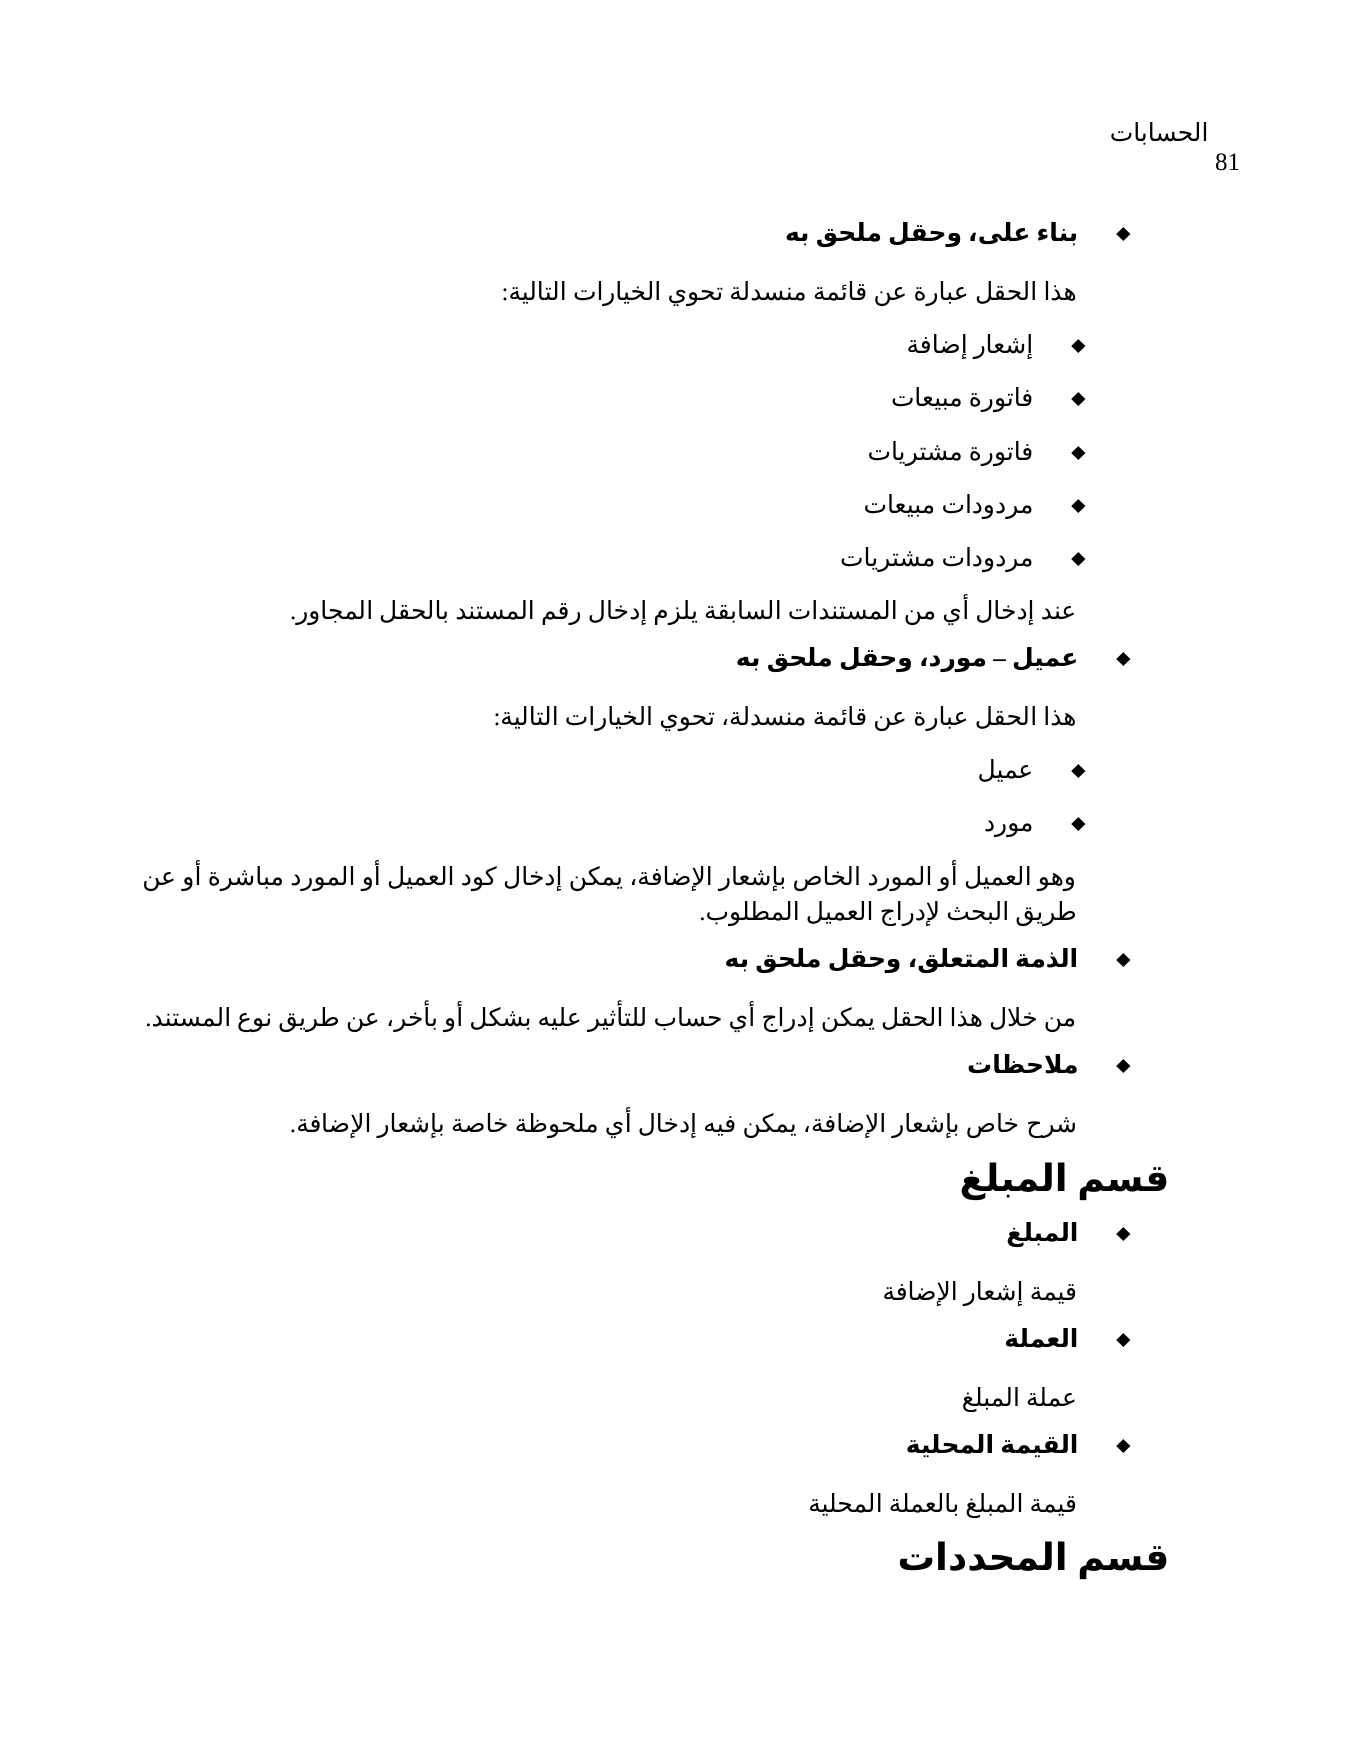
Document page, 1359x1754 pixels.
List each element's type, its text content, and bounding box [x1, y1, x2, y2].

list إشعار إضافة [118, 324, 1071, 359]
text شرح خاص بإشعار الإضافة، يمكن فيه إدخال أي ملحوظة خاصة بإشعار الإضافة. [142, 1103, 1077, 1138]
text قسم المحددات [142, 1536, 1169, 1579]
text هذا الحقل عبارة عن قائمة منسدلة، تحوي الخيارات التالية: [142, 696, 1077, 731]
text هذا الحقل عبارة عن قائمة منسدلة تحوي الخيارات التالية: [142, 271, 1077, 306]
list فاتورة مبيعات [118, 377, 1071, 412]
list القيمة المحلية [177, 1423, 1116, 1459]
text وهو العميل أو المورد الخاص بإشعار الإضافة، يمكن إدخال كود العميل أو المورد مباشرة أو عن طريق البحث لإدراج العميل المطلوب. [142, 855, 1077, 926]
text عند إدخال أي من المستندات السابقة يلزم إدخال رقم المستند بالحقل المجاور. [142, 589, 1077, 625]
list فاتورة مشتريات [118, 430, 1071, 465]
list ملاحظات [177, 1044, 1116, 1079]
list عميل – مورد، وحقل ملحق به [177, 637, 1116, 672]
list مورد [118, 802, 1071, 837]
text من خلال هذا الحقل يمكن إدراج أي حساب للتأثير عليه بشكل أو بأخر، عن طريق نوع المستند. [142, 997, 1077, 1032]
text قيمة المبلغ بالعملة المحلية [142, 1482, 1077, 1518]
list المبلغ [177, 1211, 1116, 1246]
list بناء على، وحقل ملحق به [177, 212, 1116, 247]
list العملة [177, 1317, 1116, 1353]
text عملة المبلغ [142, 1376, 1077, 1412]
list عميل [118, 749, 1071, 784]
list مردودات مشتريات [118, 536, 1071, 572]
list مردودات مبيعات [118, 483, 1071, 518]
text قسم المبلغ [142, 1156, 1169, 1199]
list الذمة المتعلق، وحقل ملحق به [177, 938, 1116, 973]
text قيمة إشعار الإضافة [142, 1270, 1077, 1305]
